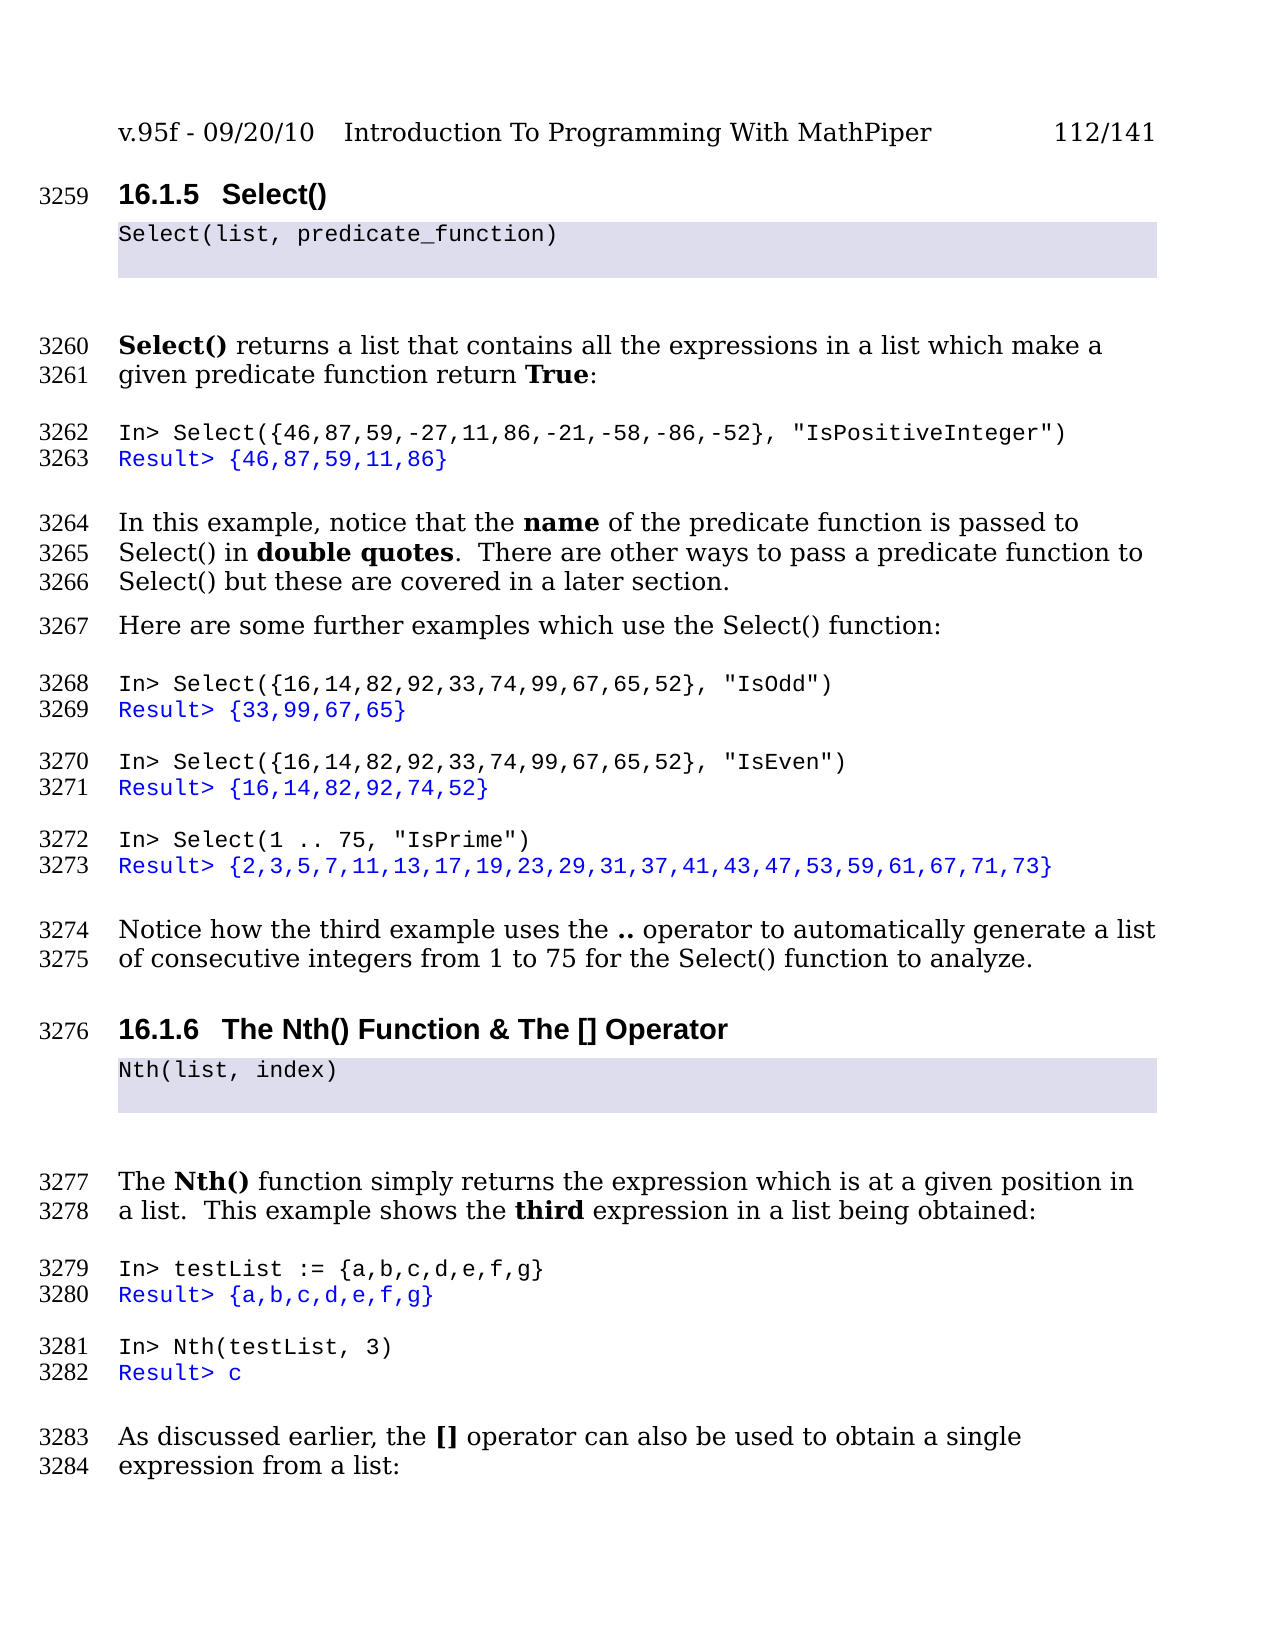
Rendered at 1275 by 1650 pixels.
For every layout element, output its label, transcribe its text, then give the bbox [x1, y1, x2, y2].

table_header Select(list, predicate_function) [118, 222, 1157, 278]
text As discussed earlier, the [] operator can also be used to obtain a single expression from a list: [118, 1422, 1157, 1480]
text In> testList := {a,b,c,d,e,f,g} [118, 1257, 1157, 1283]
text Result> {a,b,c,d,e,f,g} [118, 1283, 1157, 1309]
text Result> {33,99,67,65} [118, 698, 1157, 724]
text In> Select({46,87,59,-27,11,86,-21,-58,-86,-52}, "IsPositiveInteger") [118, 422, 1157, 447]
text In this example, notice that the name of the predicate function is passed to Select() in double quotes. There are other ways to pass a predicate function to Select() but these are covered in a later section. [118, 508, 1157, 596]
subtitle The Nth() Function & The [] Operator [118, 1012, 1157, 1046]
text Result> {46,87,59,11,86} [118, 447, 1157, 473]
text Result> {16,14,82,92,74,52} [118, 776, 1157, 802]
text In> Select({16,14,82,92,33,74,99,67,65,52}, "IsEven") [118, 750, 1157, 776]
text Notice how the third example uses the .. operator to automatically generate a list of consecutive integers from 1 to 75 for the Select() function to analyze. [118, 915, 1157, 973]
text Result> c [118, 1361, 1157, 1387]
text Here are some further examples which use the Select() function: [118, 611, 1157, 640]
text In> Select({16,14,82,92,33,74,99,67,65,52}, "IsOdd") [118, 672, 1157, 698]
text The Nth() function simply returns the expression which is at a given position in a list. This example shows the third expression in a list being obtained: [118, 1166, 1157, 1225]
table_header Nth(list, index) [118, 1058, 1157, 1113]
text Select() returns a list that contains all the expressions in a list which make a given predicate function return True: [118, 331, 1157, 389]
text Result> {2,3,5,7,11,13,17,19,23,29,31,37,41,43,47,53,59,61,67,71,73} [118, 854, 1157, 880]
text In> Select(1 .. 75, "IsPrime") [118, 828, 1157, 854]
subtitle Select() [118, 177, 1157, 210]
text In> Nth(testList, 3) [118, 1335, 1157, 1361]
